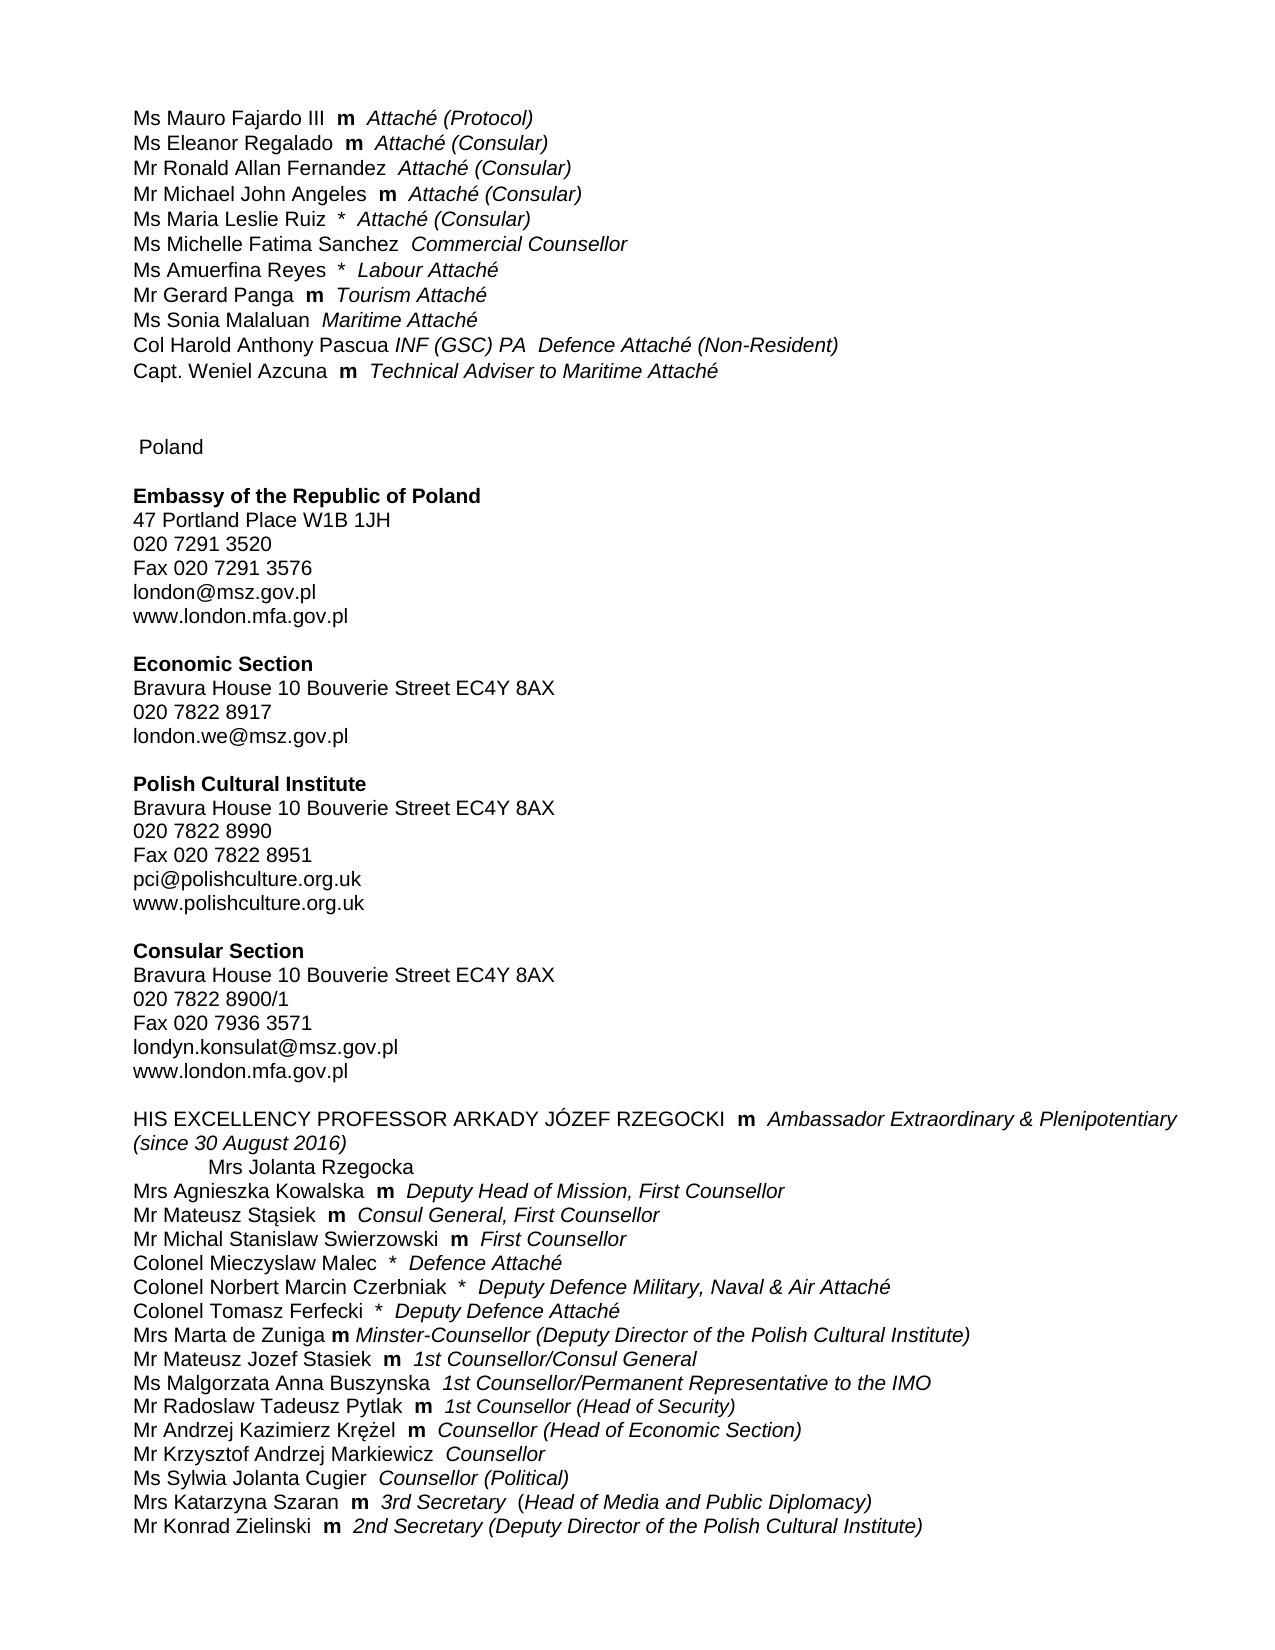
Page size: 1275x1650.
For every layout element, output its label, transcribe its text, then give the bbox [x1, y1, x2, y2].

text Poland [133, 434, 1181, 458]
text Mrs Jolanta Rzegocka [133, 1155, 1181, 1179]
text Ms Amuerfina Reyes * Labour Attaché [133, 257, 1181, 281]
text Mr Michal Stanislaw Swierzowski m First Counsellor [133, 1227, 1181, 1251]
text 020 7291 3520 [133, 532, 1181, 556]
subtitle Embassy of the Republic of Poland [133, 484, 1181, 508]
text Mr Konrad Zielinski m 2nd Secretary (Deputy Director of the Polish Cultural Institute) [133, 1514, 1181, 1538]
subtitle Polish Cultural Institute [133, 771, 1181, 795]
text Mrs Agnieszka Kowalska m Deputy Head of Mission, First Counsellor [133, 1179, 1181, 1203]
text Bravura House 10 Bouverie Street EC4Y 8AX [133, 963, 1181, 987]
text Ms Maria Leslie Ruiz * Attaché (Consular) [133, 207, 1181, 231]
text www.polishculture.org.uk [133, 891, 1181, 915]
text Capt. Weniel Azcuna m Technical Adviser to Maritime Attaché [133, 359, 1181, 383]
text Mrs Marta de Zuniga m Minster-Counsellor (Deputy Director of the Polish Cultural Institute) [133, 1322, 1181, 1346]
text Mr Krzysztof Andrzej Markiewicz Counsellor [133, 1442, 1181, 1466]
text HIS EXCELLENCY PROFESSOR ARKADY JÓZEF RZEGOCKI m Ambassador Extraordinary & Plenipotentiary (since 30 August 2016) [133, 1107, 1181, 1155]
text Mr Mateusz Stąsiek m Consul General, First Counsellor [133, 1203, 1181, 1227]
text Mr Gerard Panga m Tourism Attaché [133, 283, 1181, 307]
subtitle Consular Section [133, 939, 1181, 963]
text london.we@msz.gov.pl [133, 723, 1181, 747]
text Bravura House 10 Bouverie Street EC4Y 8AX [133, 795, 1181, 819]
text 020 7822 8900/1 [133, 987, 1181, 1011]
text Mr Mateusz Jozef Stasiek m 1st Counsellor/Consul General [133, 1346, 1181, 1370]
text Ms Sonia Malaluan Maritime Attaché [133, 308, 1181, 332]
text Mr Radoslaw Tadeusz Pytlak m 1st Counsellor (Head of Security) [133, 1394, 1181, 1418]
text Colonel Mieczyslaw Malec * Defence Attaché [133, 1251, 1181, 1274]
text Ms Sylwia Jolanta Cugier Counsellor (Political) [133, 1466, 1181, 1490]
text Mr Andrzej Kazimierz Krężel m Counsellor (Head of Economic Section) [133, 1418, 1181, 1442]
text 020 7822 8990 [133, 819, 1181, 843]
text Colonel Norbert Marcin Czerbniak * Deputy Defence Military, Naval & Air Attaché [133, 1274, 1181, 1298]
text Ms Michelle Fatima Sanchez Commercial Counsellor [133, 232, 1181, 256]
text Fax 020 7822 8951 [133, 843, 1181, 867]
text Mr Ronald Allan Fernandez Attaché (Consular) [133, 156, 1181, 180]
text 47 Portland Place W1B 1JH [133, 508, 1181, 532]
text london@msz.gov.pl [133, 580, 1181, 604]
text Mrs Katarzyna Szaran m 3rd Secretary (Head of Media and Public Diplomacy) [133, 1490, 1181, 1514]
text Fax 020 7291 3576 [133, 556, 1181, 580]
text Col Harold Anthony Pascua INF (GSC) PA Defence Attaché (Non-Resident) [133, 333, 1181, 357]
text 020 7822 8917 [133, 699, 1181, 723]
text Colonel Tomasz Ferfecki * Deputy Defence Attaché [133, 1298, 1181, 1322]
text www.london.mfa.gov.pl [133, 604, 1181, 628]
text Ms Malgorzata Anna Buszynska 1st Counsellor/Permanent Representative to the IMO [133, 1370, 1181, 1394]
text www.london.mfa.gov.pl [133, 1059, 1181, 1083]
subtitle Economic Section [133, 652, 1181, 676]
text Bravura House 10 Bouverie Street EC4Y 8AX [133, 676, 1181, 699]
text Ms Eleanor Regalado m Attaché (Consular) [133, 131, 1181, 155]
text Fax 020 7936 3571 [133, 1011, 1181, 1035]
text londyn.konsulat@msz.gov.pl [133, 1035, 1181, 1059]
text Ms Mauro Fajardo III m Attaché (Protocol) [133, 106, 1181, 129]
text pci@polishculture.org.uk [133, 867, 1181, 891]
text Mr Michael John Angeles m Attaché (Consular) [133, 181, 1181, 205]
